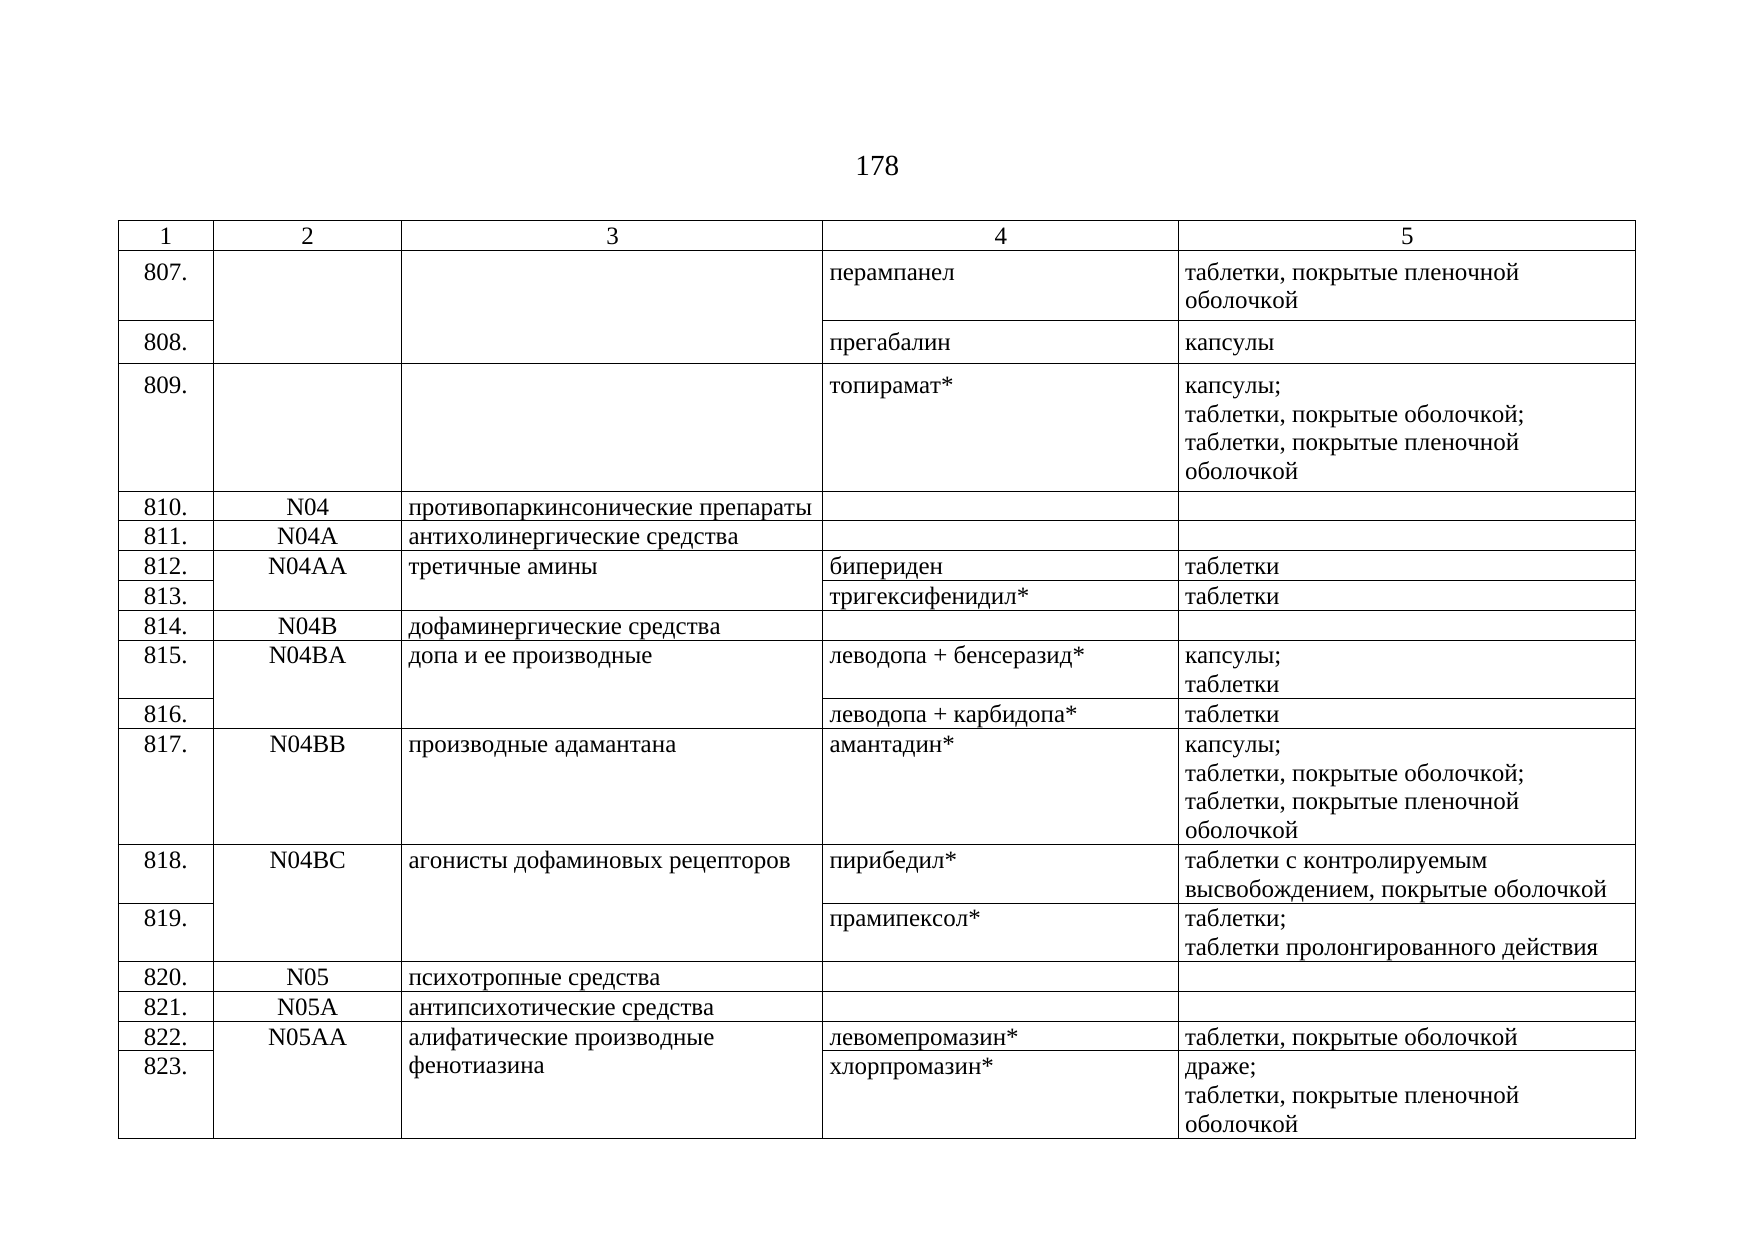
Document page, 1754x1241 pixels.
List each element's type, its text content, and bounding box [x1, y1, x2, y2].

table_cell алифатические производные фенотиазина [402, 1022, 822, 1138]
table_cell [119, 729, 213, 844]
table_cell [119, 962, 213, 991]
table_cell [402, 320, 822, 363]
table_cell [823, 611, 1178, 639]
table_cell [119, 904, 213, 961]
table_cell антихолинергические средства [402, 521, 822, 550]
table_cell [119, 1051, 213, 1138]
table_cell [119, 521, 213, 550]
table_header 1 [119, 221, 213, 250]
table_cell таблетки; таблетки пролонгированного действия [1179, 904, 1635, 961]
table_cell [402, 251, 822, 320]
table_cell [214, 251, 401, 320]
table_cell [823, 962, 1178, 991]
table_cell N04A [214, 521, 401, 550]
table_cell [119, 699, 213, 728]
table_cell [1179, 992, 1635, 1021]
table_cell производные адамантана [402, 729, 822, 844]
table_cell [119, 581, 213, 610]
table_cell [402, 580, 822, 610]
table_cell психотропные средства [402, 962, 822, 991]
table_cell [402, 364, 822, 491]
table_cell таблетки [1179, 699, 1635, 728]
table_cell [119, 611, 213, 639]
table_cell N04B [214, 611, 401, 639]
table_cell N05AA [214, 1022, 401, 1138]
table_cell [214, 364, 401, 491]
table_cell [119, 992, 213, 1021]
table_cell N05A [214, 992, 401, 1021]
table_cell амантадин* [823, 729, 1178, 844]
table_cell N04BA [214, 641, 401, 728]
table_cell [119, 251, 213, 320]
table_cell пирибедил* [823, 845, 1178, 902]
table_cell прегабалин [823, 321, 1178, 363]
table_cell капсулы; таблетки, покрытые оболочкой; таблетки, покрытые пленочной оболочкой [1179, 364, 1635, 491]
table_cell капсулы; таблетки, покрытые оболочкой; таблетки, покрытые пленочной оболочкой [1179, 729, 1635, 844]
table_cell капсулы; таблетки [1179, 641, 1635, 698]
table_cell третичные амины [402, 551, 822, 580]
table_cell противопаркинсонические препараты [402, 492, 822, 520]
table_cell [214, 320, 401, 363]
table_cell антипсихотические средства [402, 992, 822, 1021]
table_cell таблетки [1179, 581, 1635, 610]
table_header 2 [214, 221, 401, 250]
table_cell топирамат* [823, 364, 1178, 491]
table_cell таблетки, покрытые пленочной оболочкой [1179, 251, 1635, 320]
table_cell [119, 492, 213, 520]
table_cell таблетки [1179, 551, 1635, 580]
table_cell дофаминергические средства [402, 611, 822, 639]
table_cell [119, 1022, 213, 1050]
table_cell N04BC [214, 845, 401, 961]
table_cell [214, 580, 401, 610]
table_header 4 [823, 221, 1178, 250]
table_cell N04 [214, 492, 401, 520]
table_cell [119, 364, 213, 491]
table_cell хлорпромазин* [823, 1051, 1178, 1138]
table_cell леводопа + карбидопа* [823, 699, 1178, 728]
table_cell левомепромазин* [823, 1022, 1178, 1050]
table_cell прамипексол* [823, 904, 1178, 961]
table_cell [1179, 962, 1635, 991]
table_cell N05 [214, 962, 401, 991]
table_cell [119, 641, 213, 698]
table_cell бипериден [823, 551, 1178, 580]
table_cell [119, 845, 213, 902]
table_cell [1179, 492, 1635, 520]
table_cell таблетки, покрытые оболочкой [1179, 1022, 1635, 1050]
table_cell N04BB [214, 729, 401, 844]
table_header 5 [1179, 221, 1635, 250]
table_cell [119, 321, 213, 363]
table_cell допа и ее производные [402, 641, 822, 728]
table_cell капсулы [1179, 321, 1635, 363]
table_cell [823, 492, 1178, 520]
table_header 3 [402, 221, 822, 250]
table_cell [1179, 521, 1635, 550]
table_cell тригексифенидил* [823, 581, 1178, 610]
table_cell драже; таблетки, покрытые пленочной оболочкой [1179, 1051, 1635, 1138]
table_cell таблетки с контролируемым высвобождением, покрытые оболочкой [1179, 845, 1635, 902]
table_cell перампанел [823, 251, 1178, 320]
table_cell агонисты дофаминовых рецепторов [402, 845, 822, 961]
table_cell N04AA [214, 551, 401, 580]
table_cell леводопа + бенсеразид* [823, 641, 1178, 698]
table_cell [823, 992, 1178, 1021]
table_cell [1179, 611, 1635, 639]
table_cell [823, 521, 1178, 550]
table_cell [119, 551, 213, 580]
